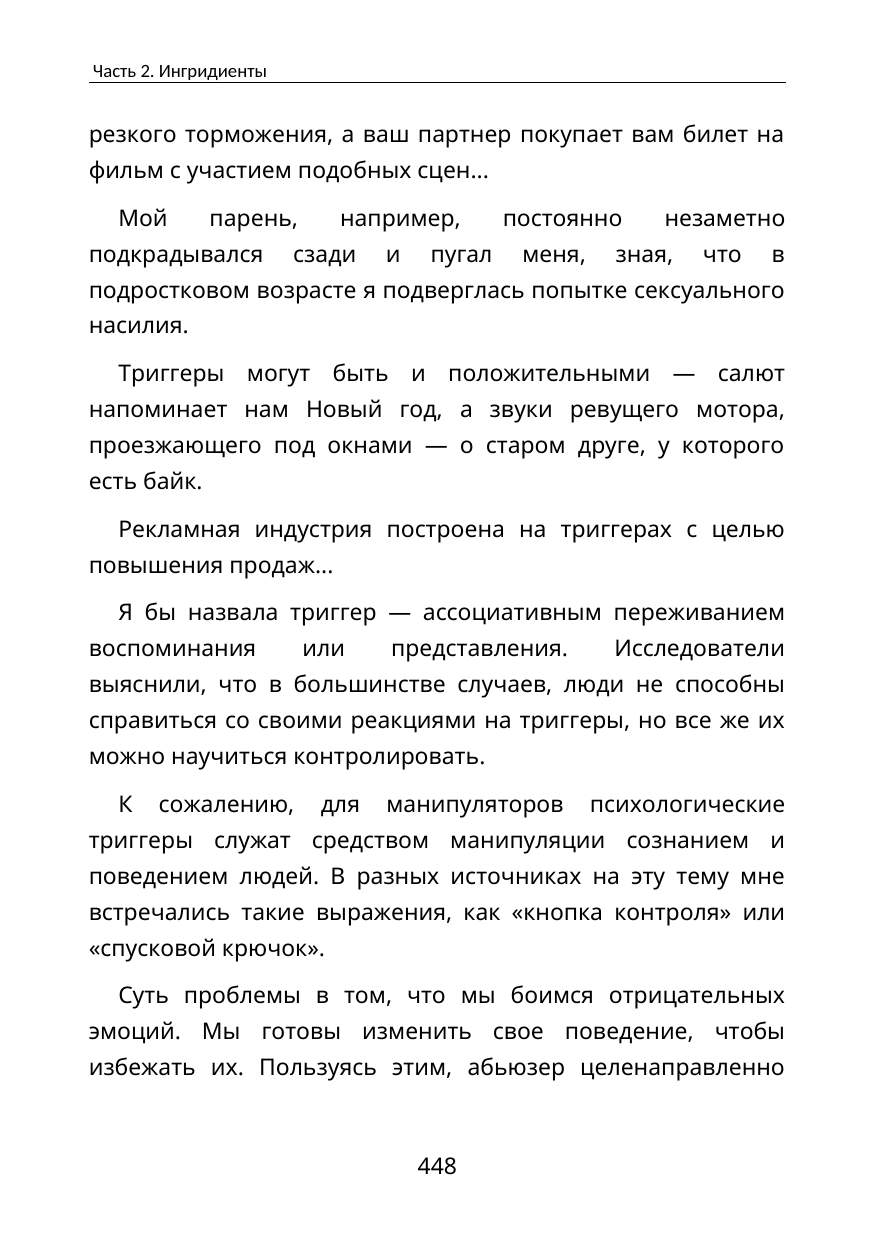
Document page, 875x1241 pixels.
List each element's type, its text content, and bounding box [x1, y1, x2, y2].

text К сожалению, для манипуляторов психологические триггеры служат средством манипуляции сознанием и поведением людей. В разных источниках на эту тему мне встречались такие выражения, как «кнопка контроля» или «спусковой крючок». [88, 788, 786, 963]
text Рекламная индустрия построена на триггерах с целью повышения продаж... [88, 513, 786, 580]
text резкого торможения, а ваш партнер покупает вам билет на фильм с участием подобных сцен... [88, 118, 786, 185]
text Мой парень, например, постоянно незаметно подкрадывался сзади и пугал меня, зная, что в подростковом возрасте я подверглась попытке сексуального насилия. [88, 202, 786, 341]
text Триггеры могут быть и положительными — салют напоминает нам Новый год, а звуки ревущего мотора, проезжающего под окнами — о старом друге, у которого есть байк. [88, 357, 786, 496]
text Суть проблемы в том, что мы боимся отрицательных эмоций. Мы готовы изменить свое поведение, чтобы избежать их. Пользуясь этим, абьюзер целенаправленно [88, 979, 786, 1082]
text Я бы назвала триггер — ассоциативным переживанием воспоминания или представления. Исследователи выяснили, что в большинстве случаев, люди не способны справиться со своими реакциями на триггеры, но все же их можно научиться контролировать. [88, 596, 786, 771]
